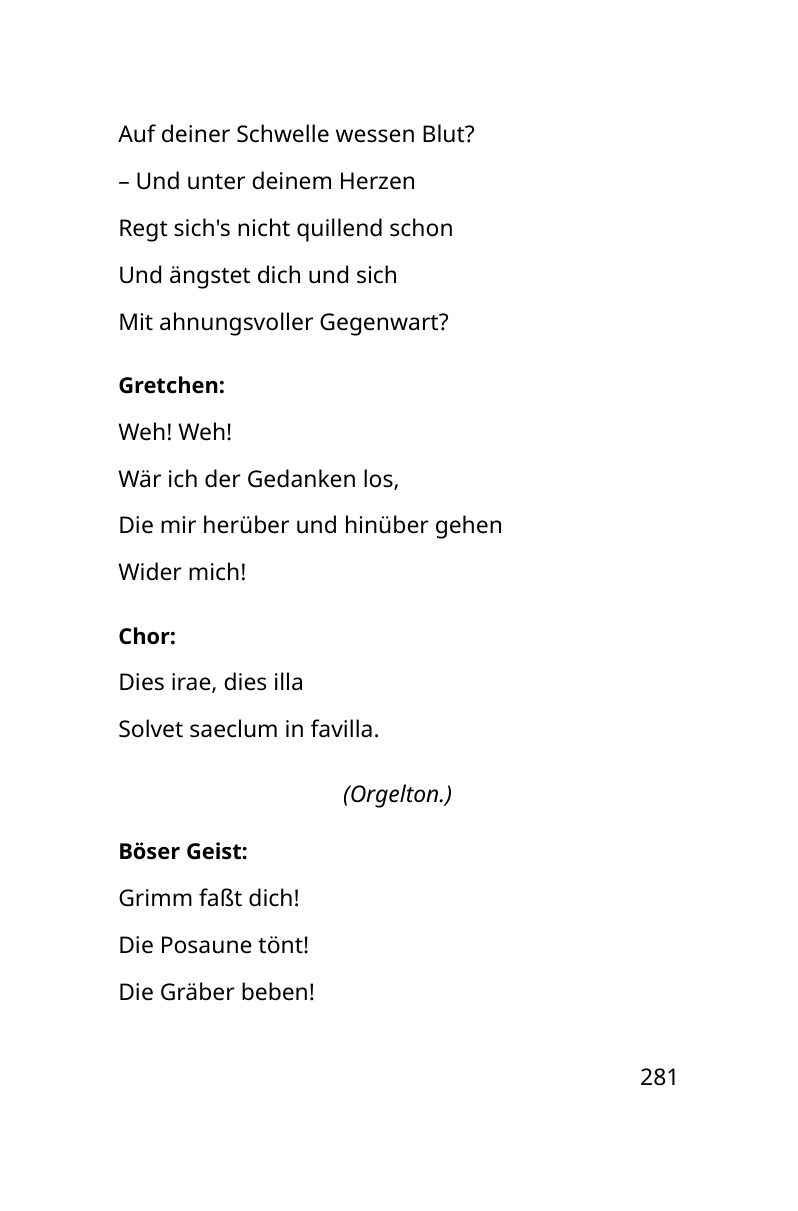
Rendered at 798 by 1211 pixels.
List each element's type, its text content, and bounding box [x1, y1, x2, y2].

text Auf deiner Schwelle wessen Blut? – Und unter deinem Herzen Regt sich's nicht quillend schon Und ängstet dich und sich Mit ahnungsvoller Gegenwart? [118, 118, 679, 337]
text Gretchen: Weh! Weh! Wär ich der Gedanken los, Die mir herüber und hinüber gehen Wider mich! [118, 370, 679, 587]
text Böser Geist: Grimm faßt dich! Die Posaune tönt! Die Gräber beben! [118, 836, 679, 1007]
text (Orgelton.) [118, 778, 679, 809]
text Chor: Dies irae, dies illa Solvet saeclum in favilla. [118, 621, 679, 744]
